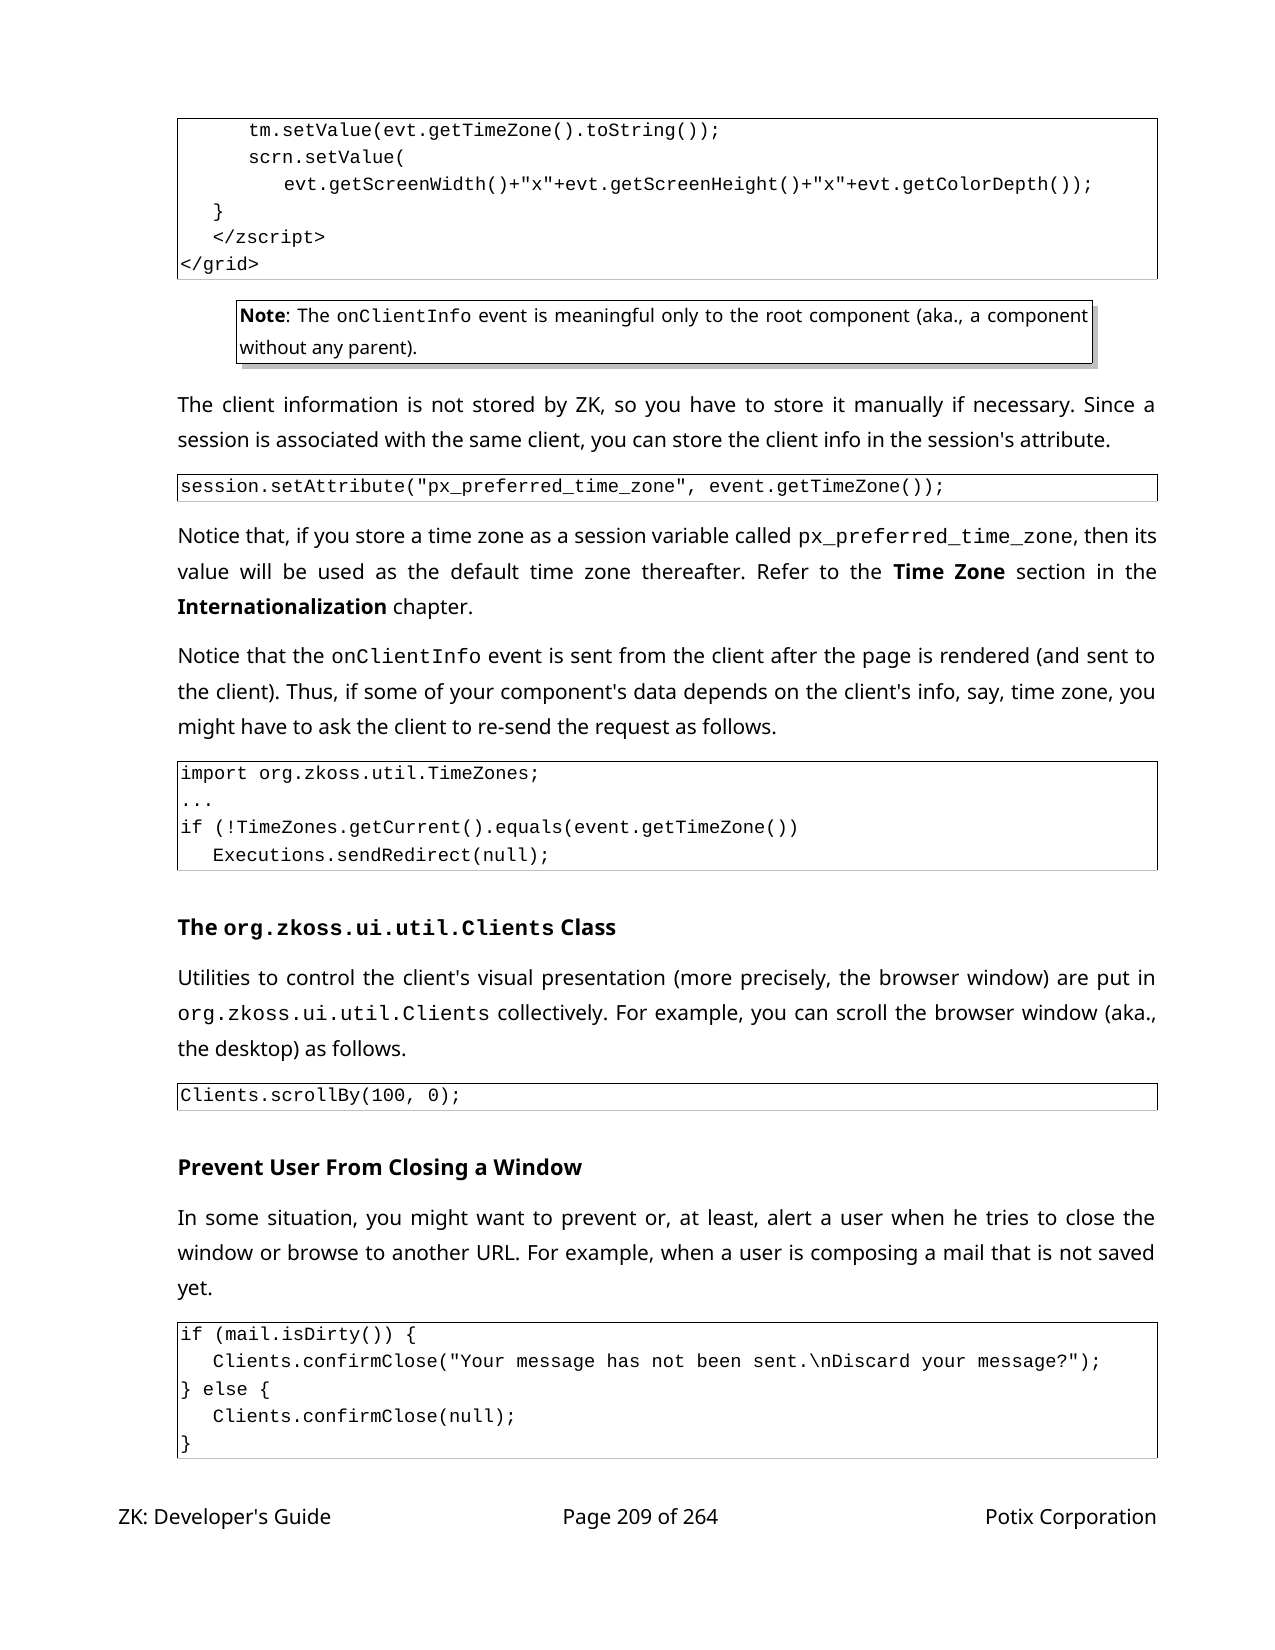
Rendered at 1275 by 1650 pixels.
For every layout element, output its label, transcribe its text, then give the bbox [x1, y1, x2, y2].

text The client information is not stored by ZK, so you have to store it manually if necessary. Since a session is associated with the same client, you can store the client info in the session's attribute. [177, 390, 1157, 453]
text Clients.confirmClose("Your message has not been sent.\nDiscard your message?"); [178, 1349, 1157, 1374]
text evt.getScreenWidth()+"x"+evt.getScreenHeight()+"x"+evt.getColorDepth()); } </zscript> </grid> [178, 172, 1157, 279]
text Note: The onClientInfo event is meaningful only to the root component (aka., a component without any parent). [237, 301, 1092, 363]
text Notice that the onClientInfo event is sent from the client after the page is rendered (and sent to the client). Thus, if some of your component's data depends on the client's info, say, time zone, you might have to ask the client to re-send the request as follows. [177, 641, 1157, 740]
text Clients.confirmClose(null); [178, 1404, 1157, 1428]
text } else { [178, 1377, 1157, 1401]
text Notice that, if you store a time zone as a session variable called px_preferred_time_zone, then its value will be used as the default time zone thereafter. Refer to the Time Zone section in the Internationalization chapter. [177, 522, 1157, 621]
text session.setAttribute("px_preferred_time_zone", event.getTimeZone()); [178, 475, 1157, 501]
text tm.setValue(evt.getTimeZone().toString()); scrn.setValue( [178, 119, 1157, 169]
subtitle Prevent User From Closing a Window [177, 1152, 1157, 1182]
text In some situation, you might want to prevent or, at least, alert a user when he tries to close the window or browse to another URL. For example, when a user is composing a mail that is not saved yet. [177, 1203, 1157, 1302]
text Utilities to control the client's visual presentation (more precisely, the browser window) are put in org.zkoss.ui.util.Clients collectively. For example, you can scroll the browser window (aka., the desktop) as follows. [177, 963, 1157, 1062]
text Executions.sendRedirect(null); [178, 842, 1157, 870]
text if (mail.isDirty()) { [178, 1323, 1157, 1346]
text if (!TimeZones.getCurrent().equals(event.getTimeZone()) [178, 815, 1157, 839]
text } [178, 1431, 1157, 1458]
text Clients.scrollBy(100, 0); [178, 1084, 1157, 1110]
subtitle The org.zkoss.ui.util.Clients Class [177, 912, 1157, 942]
text ... [178, 788, 1157, 812]
text import org.zkoss.util.TimeZones; [178, 762, 1157, 785]
